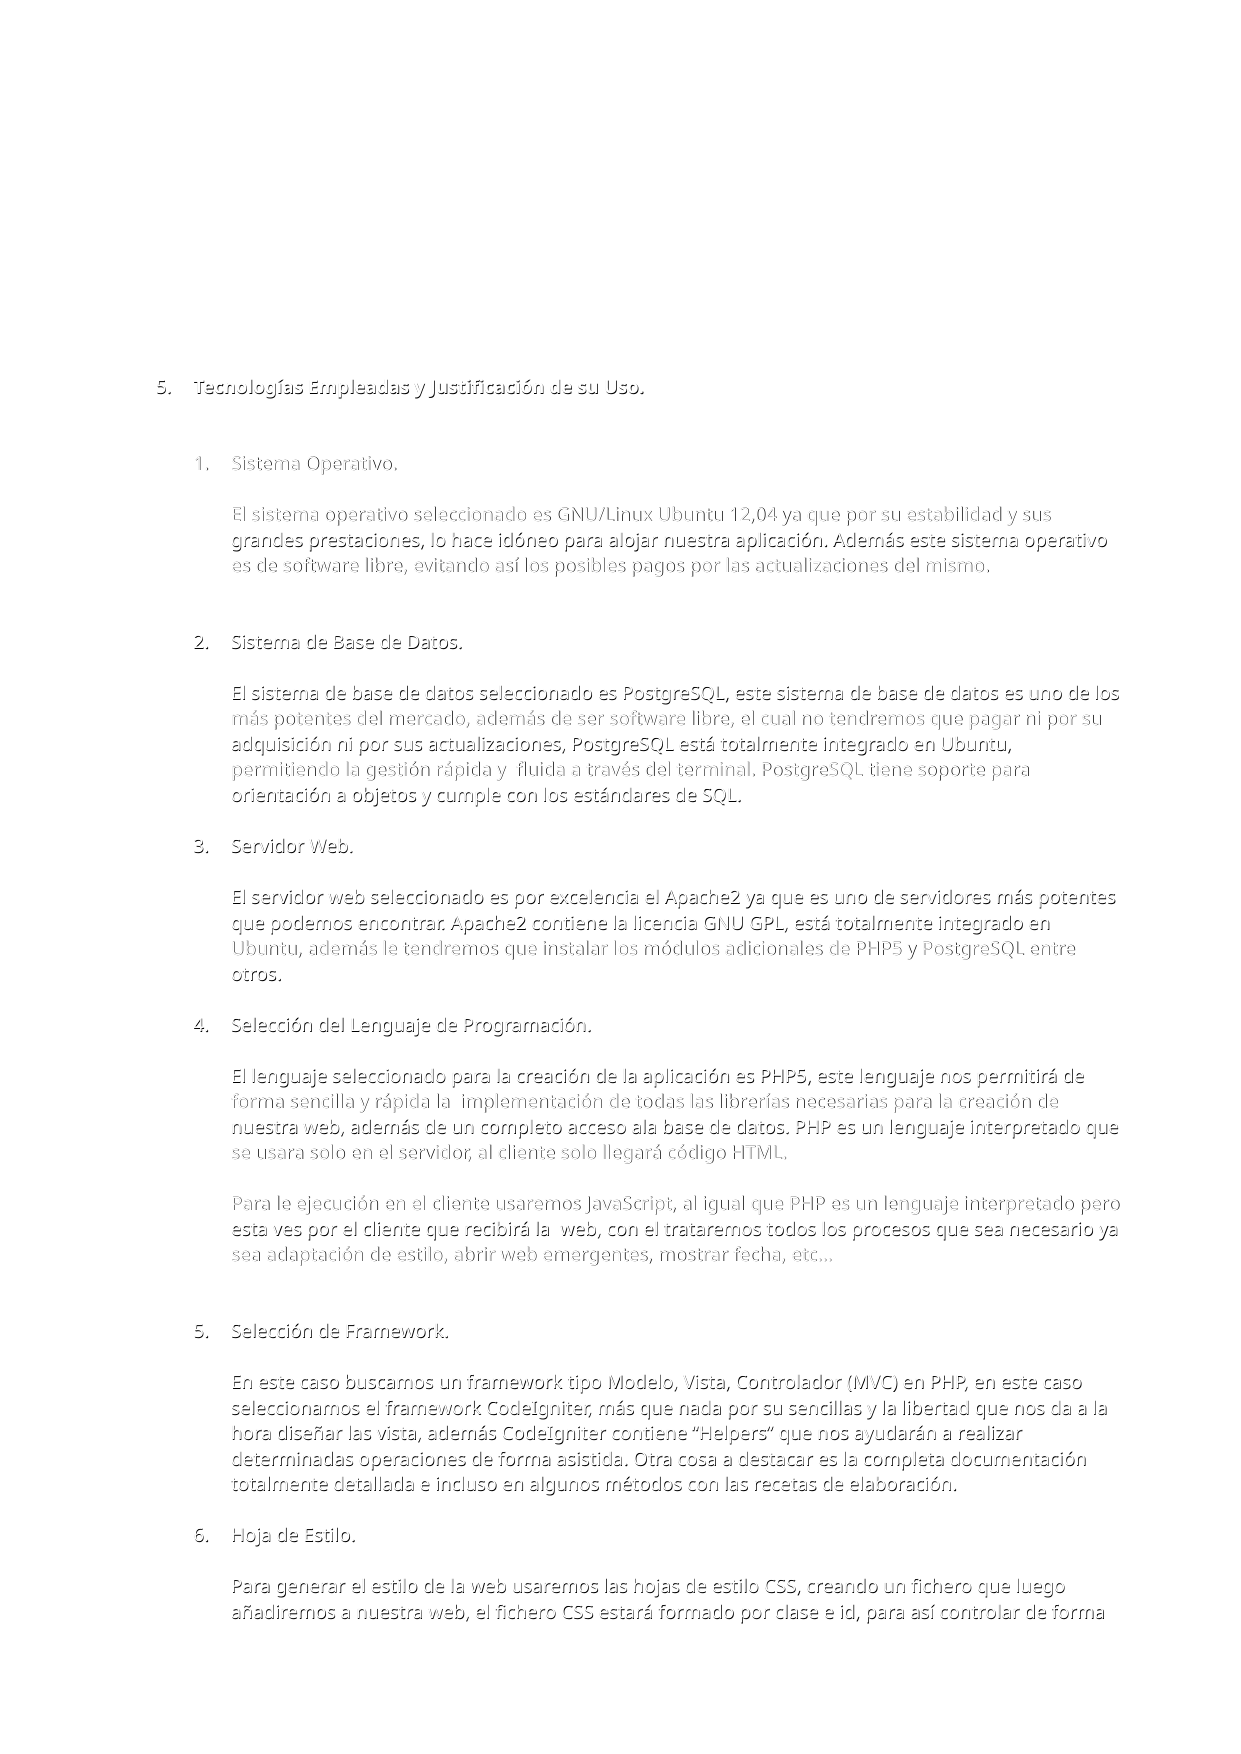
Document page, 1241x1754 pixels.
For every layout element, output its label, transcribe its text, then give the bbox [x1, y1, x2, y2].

list Tecnologías Empleadas y Justificación de su Uso. [156, 373, 1122, 450]
list [156, 118, 1122, 373]
list Sistema Operativo. El sistema operativo seleccionado es GNU/Linux Ubuntu 12,04 ya que por su estabilidad y sus grandes prestaciones, lo hace idóneo para alojar nuestra aplicación. Además este sistema operativo es de software libre, evitando así los posibles pagos por las actualizaciones del mismo. [193, 450, 1122, 628]
list Servidor Web. El servidor web seleccionado es por excelencia el Apache2 ya que es uno de servidores más potentes que podemos encontrar. Apache2 contiene la licencia GNU GPL, está totalmente integrado en Ubuntu, además le tendremos que instalar los módulos adicionales de PHP5 y PostgreSQL entre otros. [193, 833, 1122, 1011]
list Selección del Lenguaje de Programación. El lenguaje seleccionado para la creación de la aplicación es PHP5, este lenguaje nos permitirá de forma sencilla y rápida la implementación de todas las librerías necesarias para la creación de nuestra web, además de un completo acceso ala base de datos. PHP es un lenguaje interpretado que se usara solo en el servidor, al cliente solo llegará código HTML. Para le ejecución en el cliente usaremos JavaScript, al igual que PHP es un lenguaje interpretado pero esta ves por el cliente que recibirá la web, con el trataremos todos los procesos que sea necesario ya sea adaptación de estilo, abrir web emergentes, mostrar fecha, etc... [193, 1011, 1122, 1318]
list Hoja de Estilo. Para generar el estilo de la web usaremos las hojas de estilo CSS, creando un fichero que luego añadiremos a nuestra web, el fichero CSS estará formado por clase e id, para así controlar de forma [193, 1522, 1122, 1624]
list Selección de Framework. En este caso buscamos un framework tipo Modelo, Vista, Controlador (MVC) en PHP, en este caso seleccionamos el framework CodeIgniter, más que nada por su sencillas y la libertad que nos da a la hora diseñar las vista, además CodeIgniter contiene “Helpers” que nos ayudarán a realizar determinadas operaciones de forma asistida. Otra cosa a destacar es la completa documentación totalmente detallada e incluso en algunos métodos con las recetas de elaboración. [193, 1318, 1122, 1522]
list Sistema de Base de Datos. El sistema de base de datos seleccionado es PostgreSQL, este sistema de base de datos es uno de los más potentes del mercado, además de ser software libre, el cual no tendremos que pagar ni por su adquisición ni por sus actualizaciones, PostgreSQL está totalmente integrado en Ubuntu, permitiendo la gestión rápida y fluida a través del terminal. PostgreSQL tiene soporte para orientación a objetos y cumple con los estándares de SQL. [193, 628, 1122, 833]
